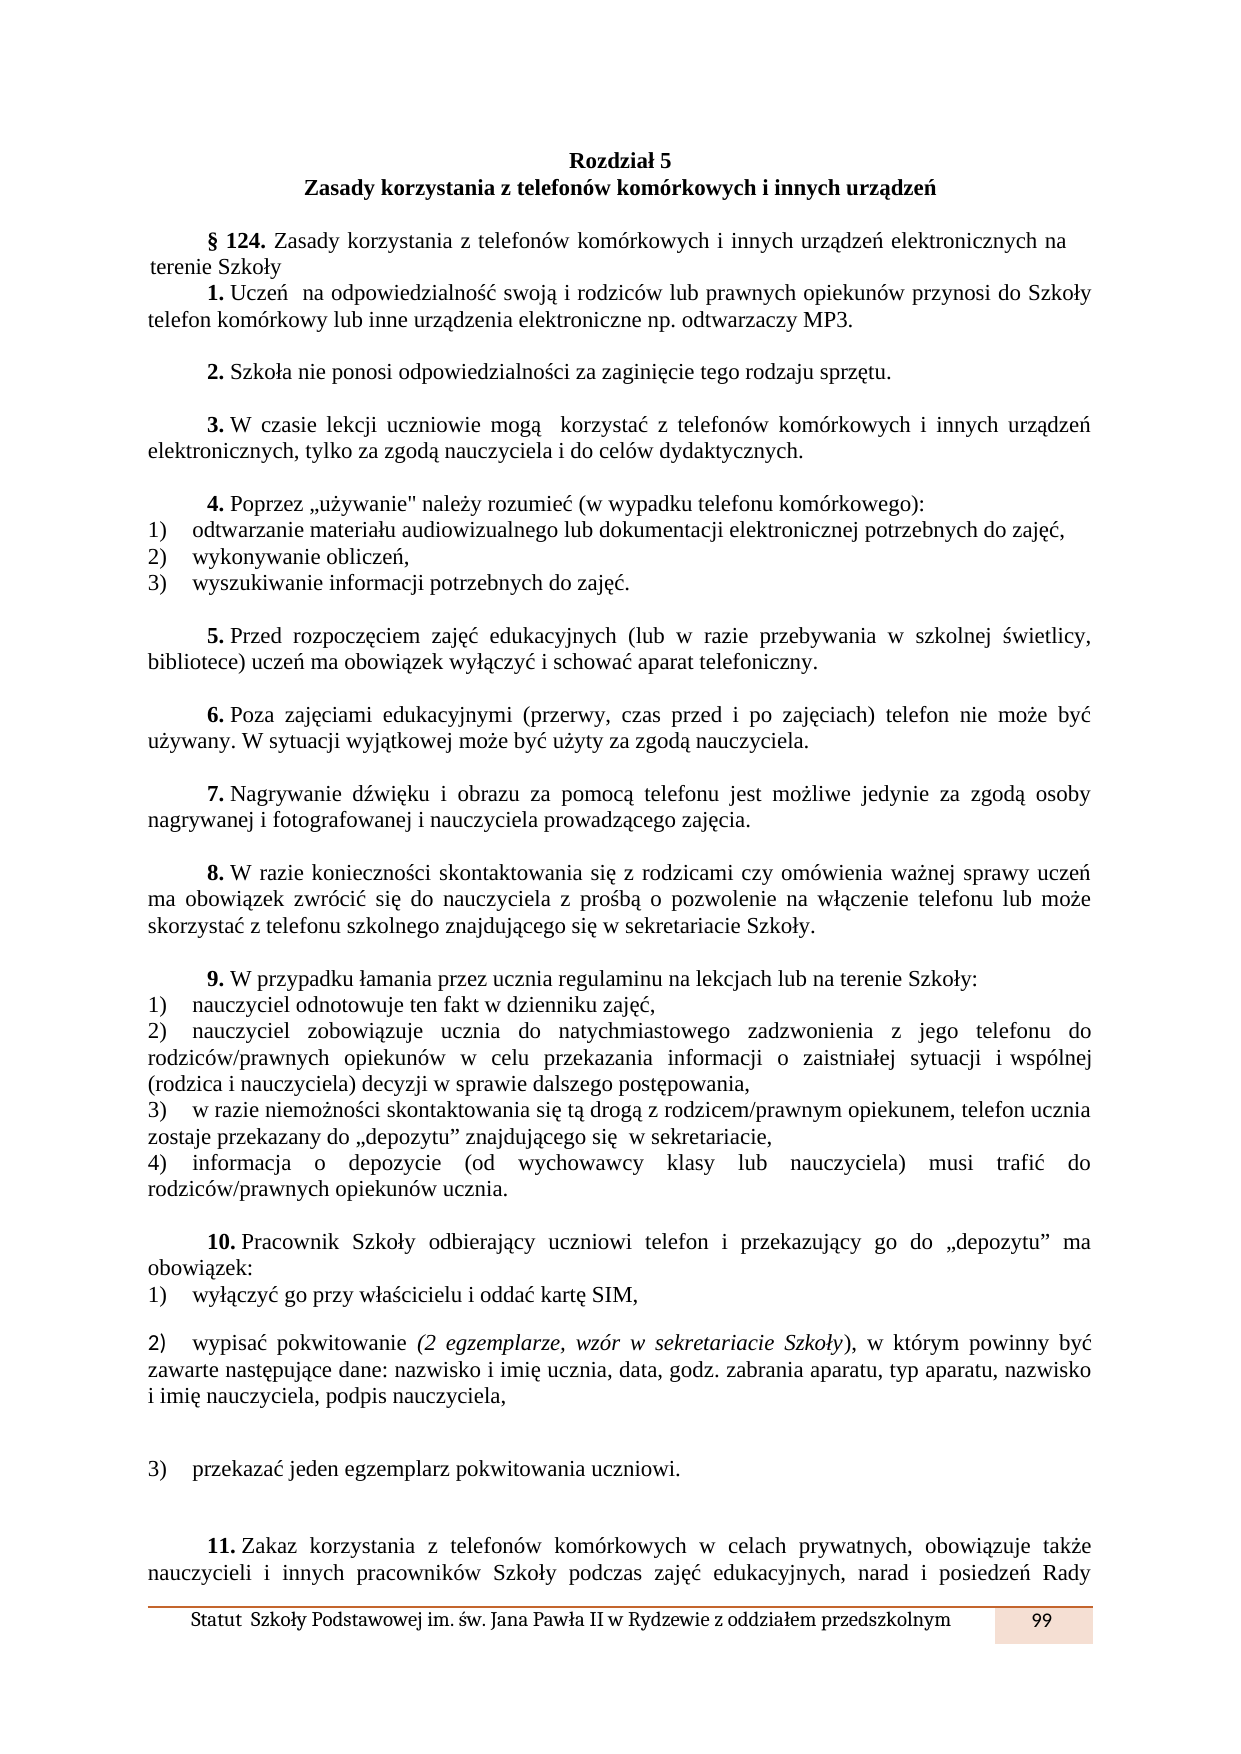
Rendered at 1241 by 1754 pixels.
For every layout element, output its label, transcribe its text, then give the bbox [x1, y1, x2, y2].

list przekazać jeden egzemplarz pokwitowania uczniowi. [148, 1454, 1093, 1481]
list wyłączyć go przy właścicielu i oddać kartę SIM, [148, 1281, 1093, 1307]
text § 124. Zasady korzystania z telefonów komórkowych i innych urządzeń elektronicznych na terenie Szkoły [150, 227, 1068, 279]
list Nagrywanie dźwięku i obrazu za pomocą telefonu jest możliwe jedynie za zgodą osoby nagrywanej i fotografowanej i nauczyciela prowadzącego zajęcia. [148, 780, 1093, 833]
list informacja o depozycie (od wychowawcy klasy lub nauczyciela) musi trafić do rodziców/prawnych opiekunów ucznia. [148, 1149, 1093, 1202]
list nauczyciel zobowiązuje ucznia do natychmiastowego zadzwonienia z jego telefonu do rodziców/prawnych opiekunów w celu przekazania informacji o zaistniałej sytuacji i wspólnej (rodzica i nauczyciela) decyzji w sprawie dalszego postępowania, [148, 1017, 1093, 1096]
list W razie konieczności skontaktowania się z rodzicami czy omówienia ważnej sprawy uczeń ma obowiązek zwrócić się do nauczyciela z prośbą o pozwolenie na włączenie telefonu lub może skorzystać z telefonu szkolnego znajdującego się w sekretariacie Szkoły. [148, 859, 1093, 938]
list wyszukiwanie informacji potrzebnych do zajęć. [148, 569, 1093, 596]
list w razie niemożności skontaktowania się tą drogą z rodzicem/prawnym opiekunem, telefon ucznia zostaje przekazany do „depozytu” znajdującego się w sekretariacie, [148, 1096, 1093, 1149]
list wykonywanie obliczeń, [148, 543, 1093, 569]
list Przed rozpoczęciem zajęć edukacyjnych (lub w razie przebywania w szkolnej świetlicy, bibliotece) uczeń ma obowiązek wyłączyć i schować aparat telefoniczny. [148, 622, 1093, 675]
list Poza zajęciami edukacyjnymi (przerwy, czas przed i po zajęciach) telefon nie może być używany. W sytuacji wyjątkowej może być użyty za zgodą nauczyciela. [148, 701, 1093, 754]
list nauczyciel odnotowuje ten fakt w dzienniku zajęć, [148, 991, 1093, 1017]
list Poprzez „używanie" należy rozumieć (w wypadku telefonu komórkowego): [148, 490, 1093, 517]
list wypisać pokwitowanie (2 egzemplarze, wzór w sekretariacie Szkoły), w którym powinny być zawarte następujące dane: nazwisko i imię ucznia, data, godz. zabrania aparatu, typ aparatu, nazwisko i imię nauczyciela, podpis nauczyciela, [148, 1328, 1093, 1409]
list Zakaz korzystania z telefonów komórkowych w celach prywatnych, obowiązuje także nauczycieli i innych pracowników Szkoły podczas zajęć edukacyjnych, narad i posiedzeń Rady [148, 1532, 1093, 1585]
list Szkoła nie ponosi odpowiedzialności za zaginięcie tego rodzaju sprzętu. [148, 358, 1093, 385]
subtitle Rozdział 5 Zasady korzystania z telefonów komórkowych i innych urządzeń [148, 148, 1093, 200]
list W czasie lekcji uczniowie mogą korzystać z telefonów komórkowych i innych urządzeń elektronicznych, tylko za zgodą nauczyciela i do celów dydaktycznych. [148, 411, 1093, 464]
list odtwarzanie materiału audiowizualnego lub dokumentacji elektronicznej potrzebnych do zajęć, [148, 517, 1093, 543]
list W przypadku łamania przez ucznia regulaminu na lekcjach lub na terenie Szkoły: [148, 964, 1093, 991]
list Pracownik Szkoły odbierający uczniowi telefon i przekazujący go do „depozytu” ma obowiązek: [148, 1228, 1093, 1281]
list Uczeń na odpowiedzialność swoją i rodziców lub prawnych opiekunów przynosi do Szkoły telefon komórkowy lub inne urządzenia elektroniczne np. odtwarzaczy MP3. [148, 279, 1093, 332]
